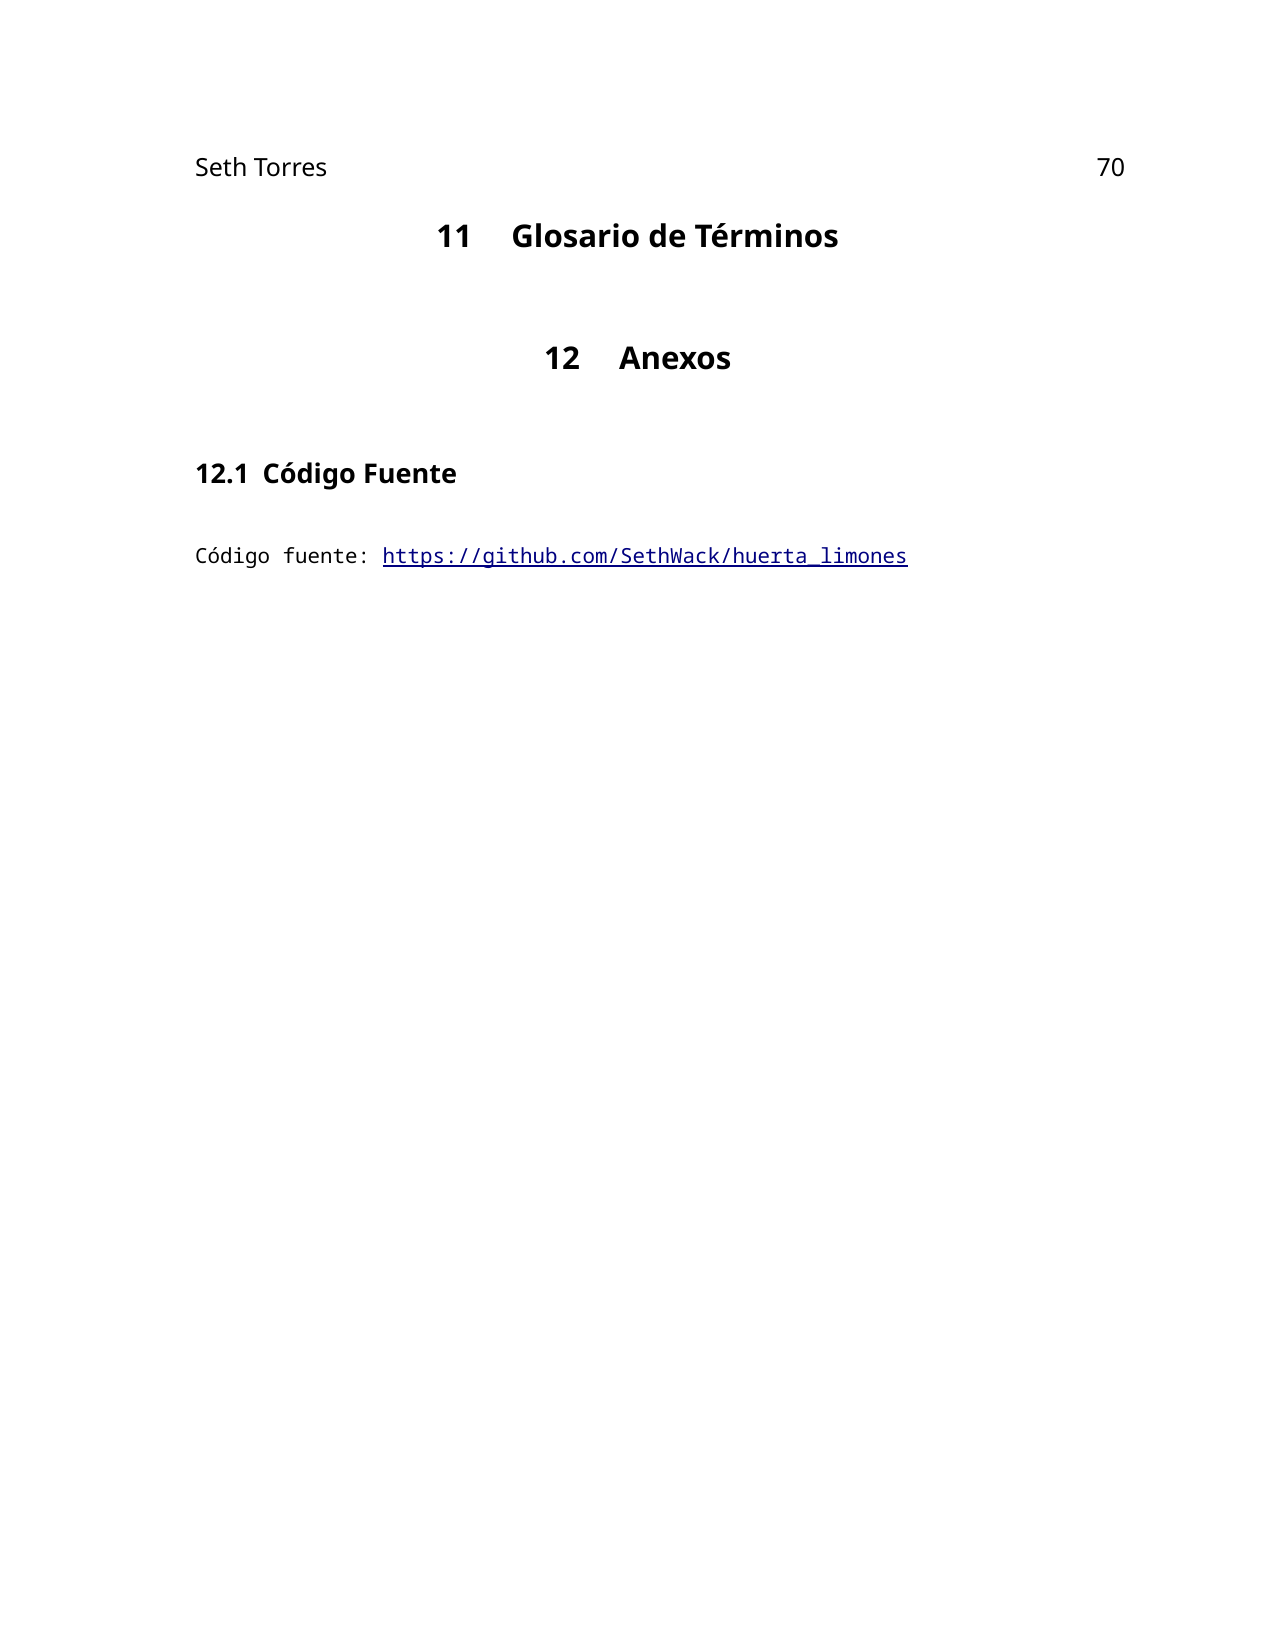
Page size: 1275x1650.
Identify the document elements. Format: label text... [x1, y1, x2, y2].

subtitle Glosario de Términos [150, 213, 1125, 256]
subtitle Código Fuente [150, 455, 1125, 492]
subtitle Anexos [150, 336, 1125, 379]
text Código fuente: https://github.com/SethWack/huerta_limones [150, 541, 1125, 569]
